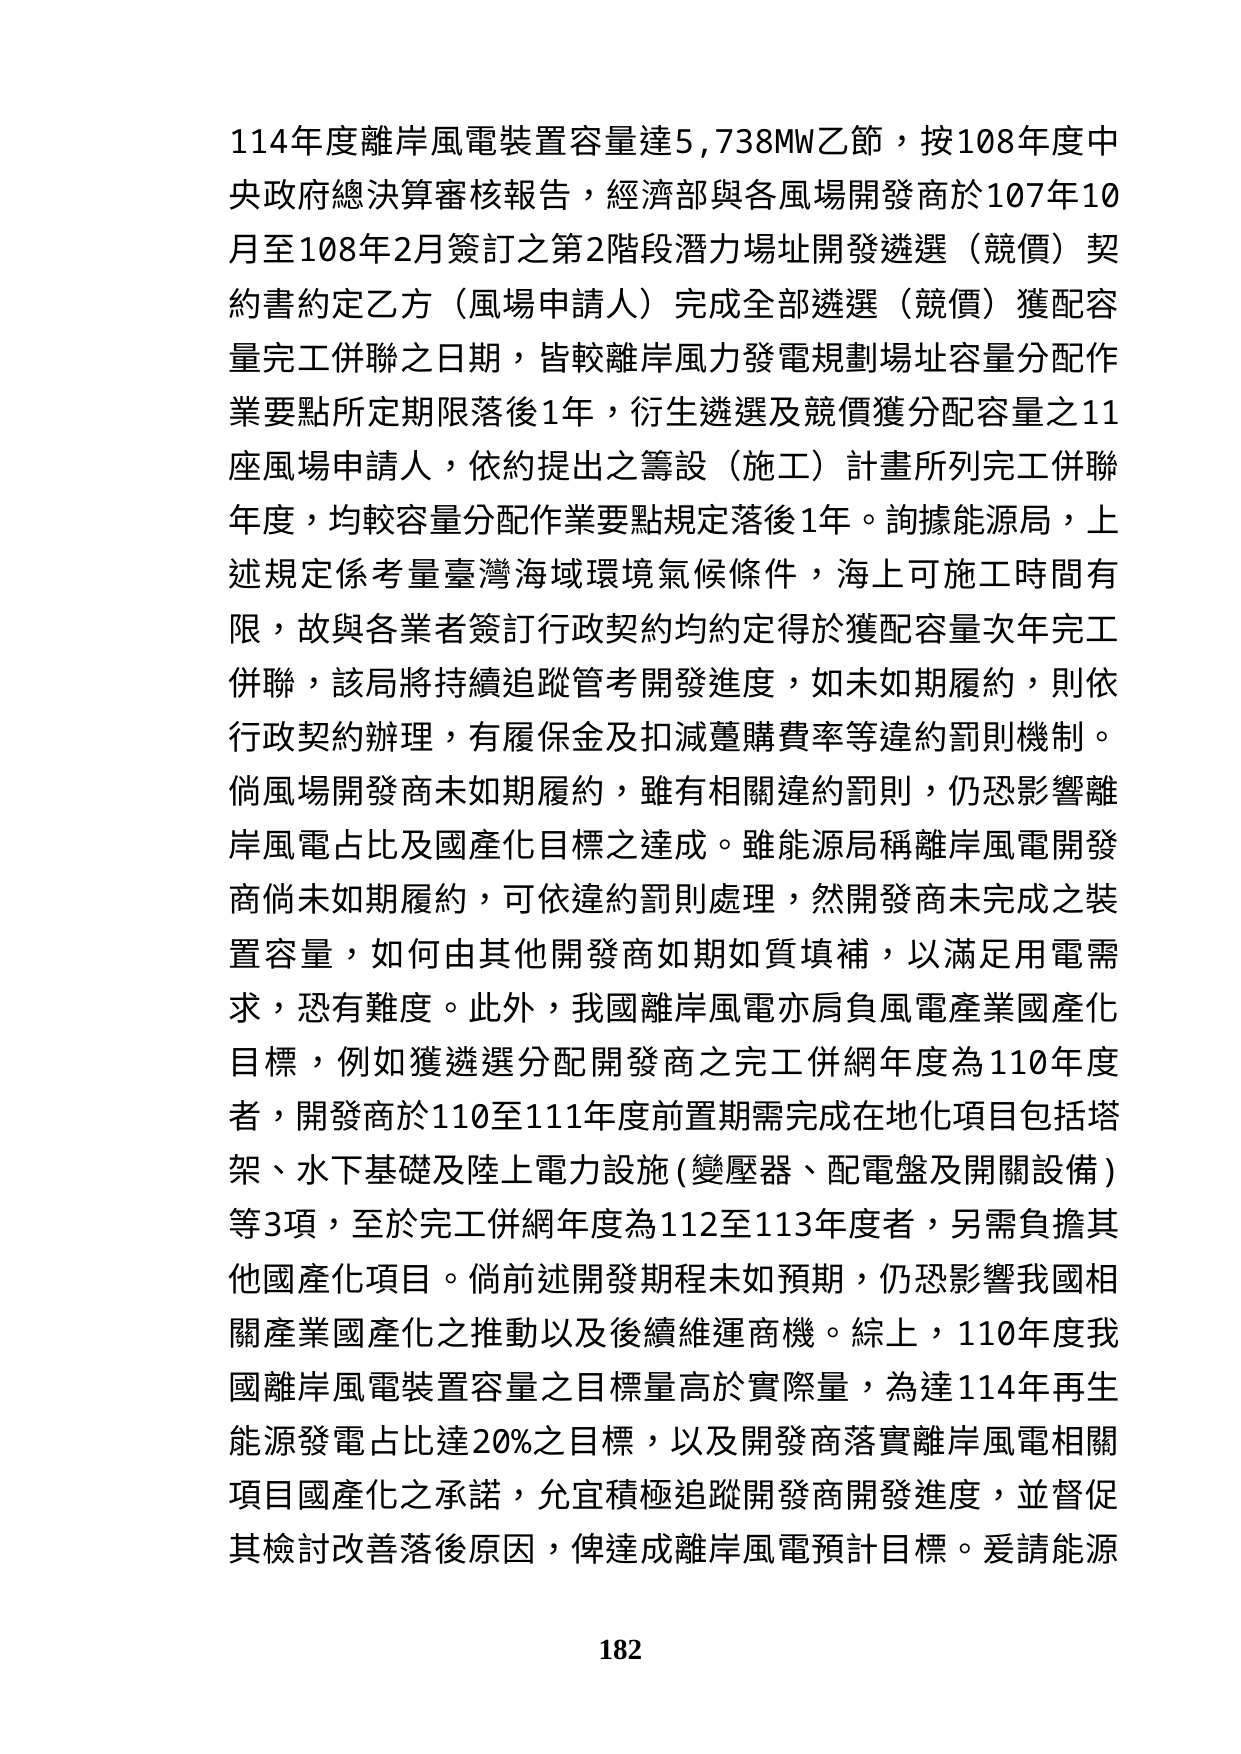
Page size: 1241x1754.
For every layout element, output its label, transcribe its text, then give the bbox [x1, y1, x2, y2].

list 114年度離岸風電裝置容量達5,738MW乙節，按108年度中央政府總決算審核報告，經濟部與各風場開發商於107年10月至108年2月簽訂之第2階段潛力場址開發遴選（競價）契約書約定乙方（風場申請人）完成全部遴選（競價）獲配容量完工併聯之日期，皆較離岸風力發電規劃場址容量分配作業要點所定期限落後1年，衍生遴選及競價獲分配容量之11座風場申請人，依約提出之籌設（施工）計畫所列完工併聯年度，均較容量分配作業要點規定落後1年。詢據能源局，上述規定係考量臺灣海域環境氣候條件，海上可施工時間有限，故與各業者簽訂行政契約均約定得於獲配容量次年完工併聯，該局將持續追蹤管考開發進度，如未如期履約，則依行政契約辦理，有履保金及扣減躉購費率等違約罰則機制。倘風場開發商未如期履約，雖有相關違約罰則，仍恐影響離岸風電占比及國產化目標之達成。雖能源局稱離岸風電開發商倘未如期履約，可依違約罰則處理，然開發商未完成之裝置容量，如何由其他開發商如期如質填補，以滿足用電需求，恐有難度。此外，我國離岸風電亦肩負風電產業國產化目標，例如獲遴選分配開發商之完工併網年度為110年度者，開發商於110至111年度前置期需完成在地化項目包括塔架、水下基礎及陸上電力設施(變壓器、配電盤及開關設備)等3項，至於完工併網年度為112至113年度者，另需負擔其他國產化項目。倘前述開發期程未如預期，仍恐影響我國相關產業國產化之推動以及後續維運商機。綜上，110年度我國離岸風電裝置容量之目標量高於實際量，為達114年再生能源發電占比達20%之目標，以及開發商落實離岸風電相關項目國產化之承諾，允宜積極追蹤開發商開發進度，並督促其檢討改善落後原因，俾達成離岸風電預計目標。爰請能源 [153, 110, 1120, 1573]
